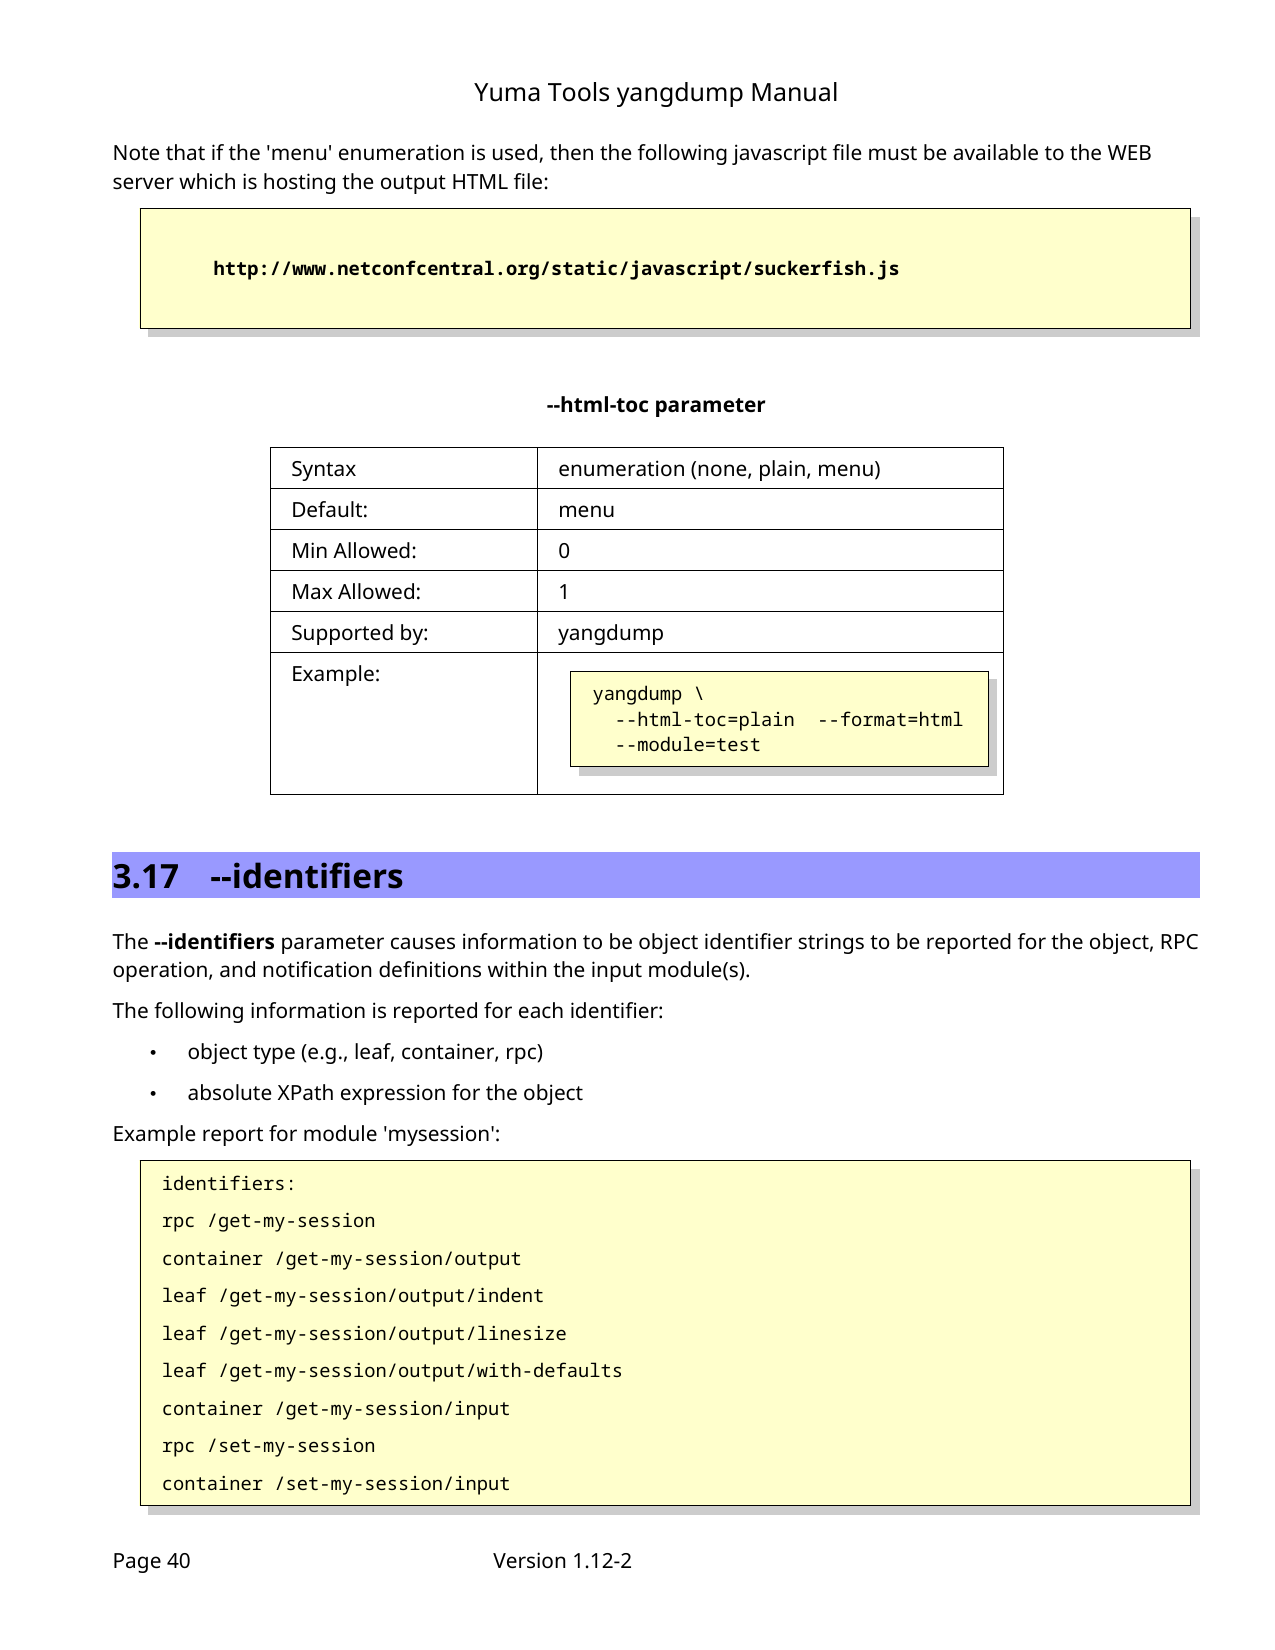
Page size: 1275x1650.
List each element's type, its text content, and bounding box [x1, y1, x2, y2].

table_cell 1 [538, 571, 1003, 611]
table_cell Max Allowed: [271, 571, 537, 611]
text identifiers: [141, 1161, 1190, 1196]
table_header enumeration (none, plain, menu) [538, 448, 1003, 488]
text http://www.netconfcentral.org/static/javascript/suckerfish.js [141, 245, 1190, 281]
list object type (e.g., leaf, container, rpc) [150, 1037, 1200, 1066]
table_cell Supported by: [271, 612, 537, 652]
list absolute XPath expression for the object [150, 1078, 1200, 1107]
text leaf /get-my-session/output/indent [141, 1273, 1190, 1308]
text leaf /get-my-session/output/linesize [141, 1310, 1190, 1346]
table_cell Example: [271, 653, 537, 794]
table_cell yangdump \ --html-toc=plain --format=html --module=test [538, 653, 1003, 794]
text Example report for module 'mysession': [112, 1119, 1200, 1148]
text rpc /set-my-session [141, 1423, 1190, 1458]
table_cell 0 [538, 530, 1003, 570]
table_cell Default: [271, 489, 537, 529]
text The following information is reported for each identifier: [112, 996, 1200, 1025]
subtitle --identifiers [112, 852, 1200, 898]
text rpc /get-my-session [141, 1198, 1190, 1233]
table_cell menu [538, 489, 1003, 529]
subtitle --html-toc parameter [127, 390, 1185, 419]
text Note that if the 'menu' enumeration is used, then the following javascript file must be available to the WEB server which is hosting the output HTML file: [112, 138, 1200, 195]
text container /set-my-session/input [141, 1460, 1190, 1505]
table_header Syntax [271, 448, 537, 488]
text container /get-my-session/input [141, 1385, 1190, 1421]
table_cell Min Allowed: [271, 530, 537, 570]
text The --identifiers parameter causes information to be object identifier strings to be reported for the object, RPC operation, and notification definitions within the input module(s). [112, 927, 1200, 984]
text leaf /get-my-session/output/with-defaults [141, 1348, 1190, 1383]
text container /get-my-session/output [141, 1235, 1190, 1271]
table_cell yangdump [538, 612, 1003, 652]
